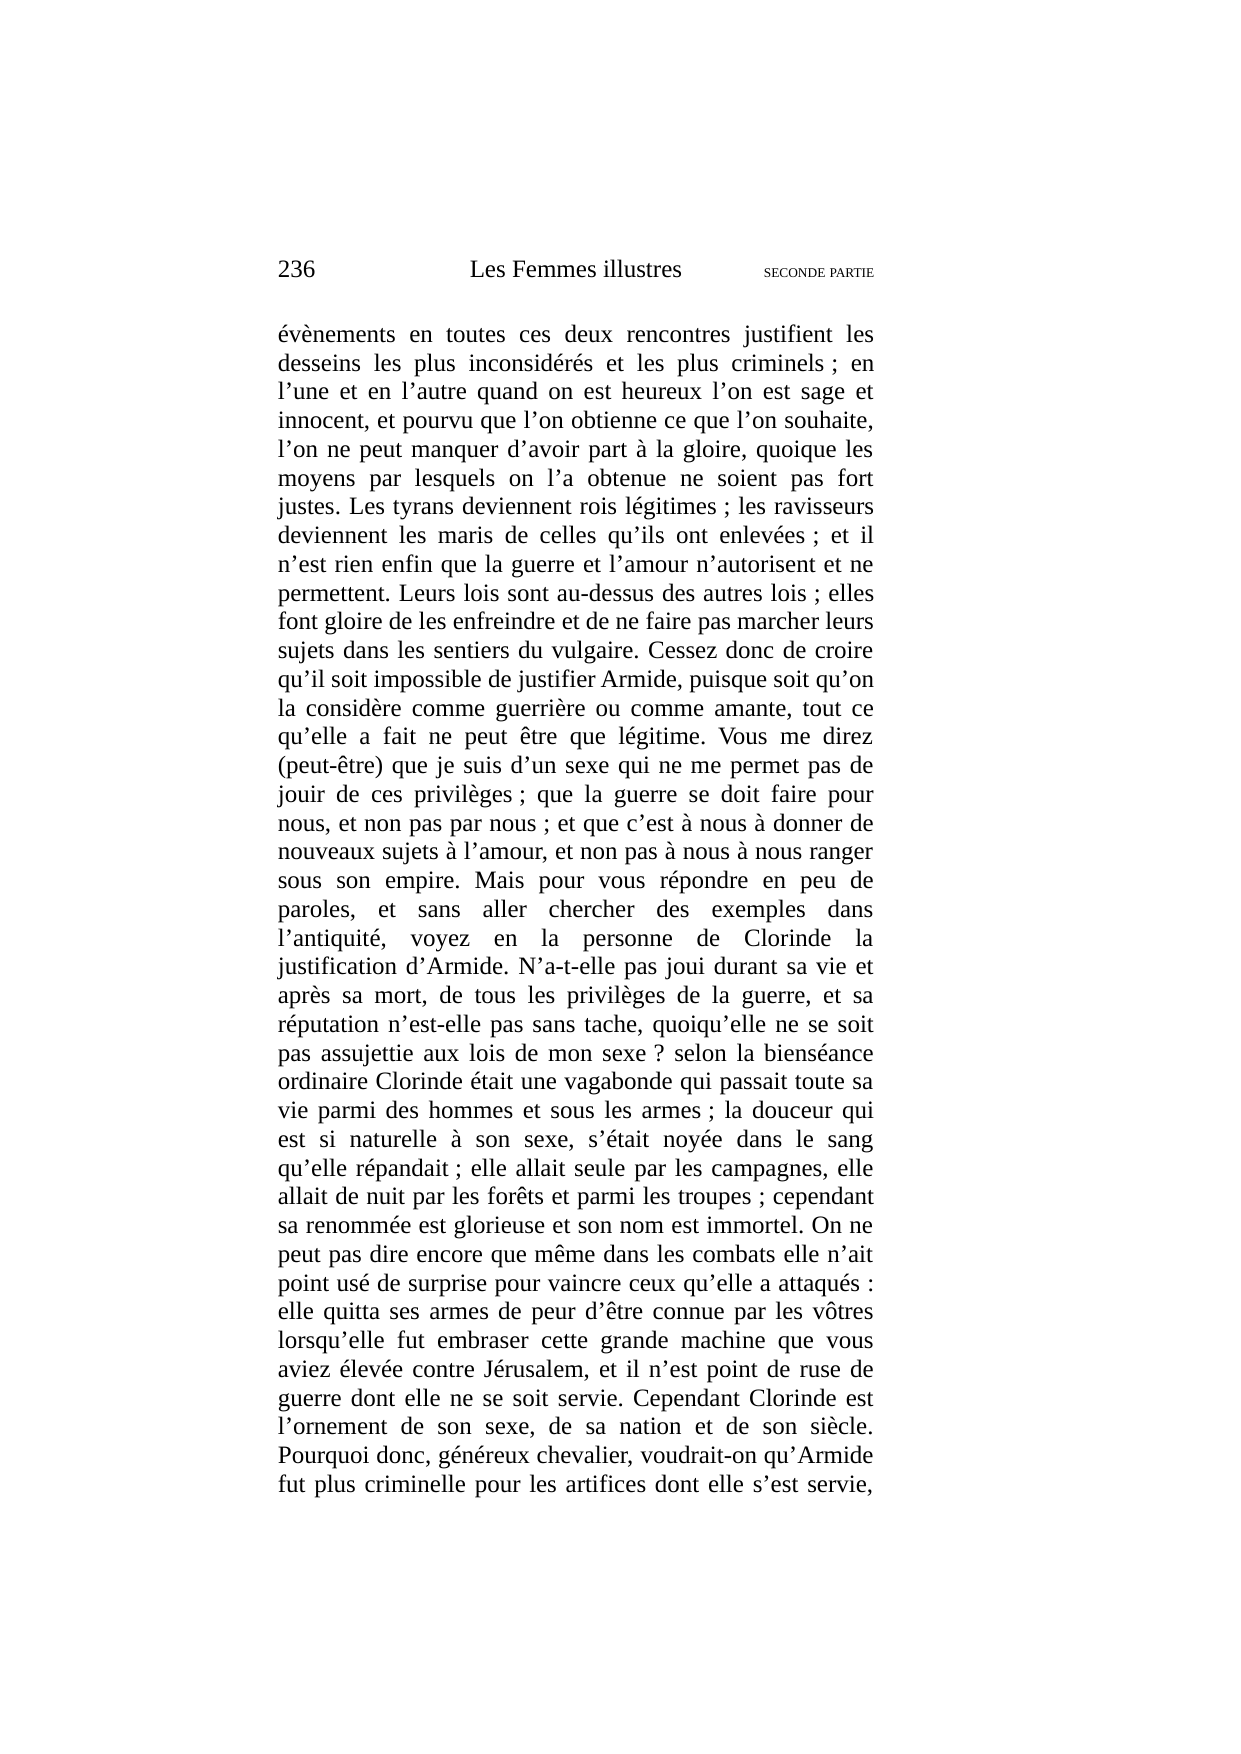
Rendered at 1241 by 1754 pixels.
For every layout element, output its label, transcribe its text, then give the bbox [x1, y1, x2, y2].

text évènements en toutes ces deux rencontres justifient les desseins les plus inconsidérés et les plus criminels ; en l’une et en l’autre quand on est heureux l’on est sage et innocent, et pourvu que l’on obtienne ce que l’on souhaite, l’on ne peut manquer d’avoir part à la gloire, quoique les moyens par lesquels on l’a obtenue ne soient pas fort justes. Les tyrans deviennent rois légitimes ; les ravisseurs deviennent les maris de celles qu’ils ont enlevées ; et il n’est rien enfin que la guerre et l’amour n’autorisent et ne permettent. Leurs lois sont au-dessus des autres lois ; elles font gloire de les enfreindre et de ne faire pas marcher leurs sujets dans les sentiers du vulgaire. Cessez donc de croire qu’il soit impossible de justifier Armide, puisque soit qu’on la considère comme guerrière ou comme amante, tout ce qu’elle a fait ne peut être que légitime. Vous me direz (peut-être) que je suis d’un sexe qui ne me permet pas de jouir de ces privilèges ; que la guerre se doit faire pour nous, et non pas par nous ; et que c’est à nous à donner de nouveaux sujets à l’amour, et non pas à nous à nous ranger sous son empire. Mais pour vous répondre en peu de paroles, et sans aller chercher des exemples dans l’antiquité, voyez en la personne de Clorinde la justification d’Armide. N’a-t-elle pas joui durant sa vie et après sa mort, de tous les privilèges de la guerre, et sa réputation n’est-elle pas sans tache, quoiqu’elle ne se soit pas assujettie aux lois de mon sexe ? selon la bienséance ordinaire Clorinde était une vagabonde qui passait toute sa vie parmi des hommes et sous les armes ; la douceur qui est si naturelle à son sexe, s’était noyée dans le sang qu’elle répandait ; elle allait seule par les campagnes, elle allait de nuit par les forêts et parmi les troupes ; cependant sa renommée est glorieuse et son nom est immortel. On ne peut pas dire encore que même dans les combats elle n’ait point usé de surprise pour vaincre ceux qu’elle a attaqués : elle quitta ses armes de peur d’être connue par les vôtres lorsqu’elle fut embraser cette grande machine que vous aviez élevée contre Jérusalem, et il n’est point de ruse de guerre dont elle ne se soit servie. Cependant Clorinde est l’ornement de son sexe, de sa nation et de son siècle. Pourquoi donc, généreux chevalier, voudrait-on qu’Armide fut plus criminelle pour les artifices dont elle s’est servie, [278, 319, 874, 1498]
